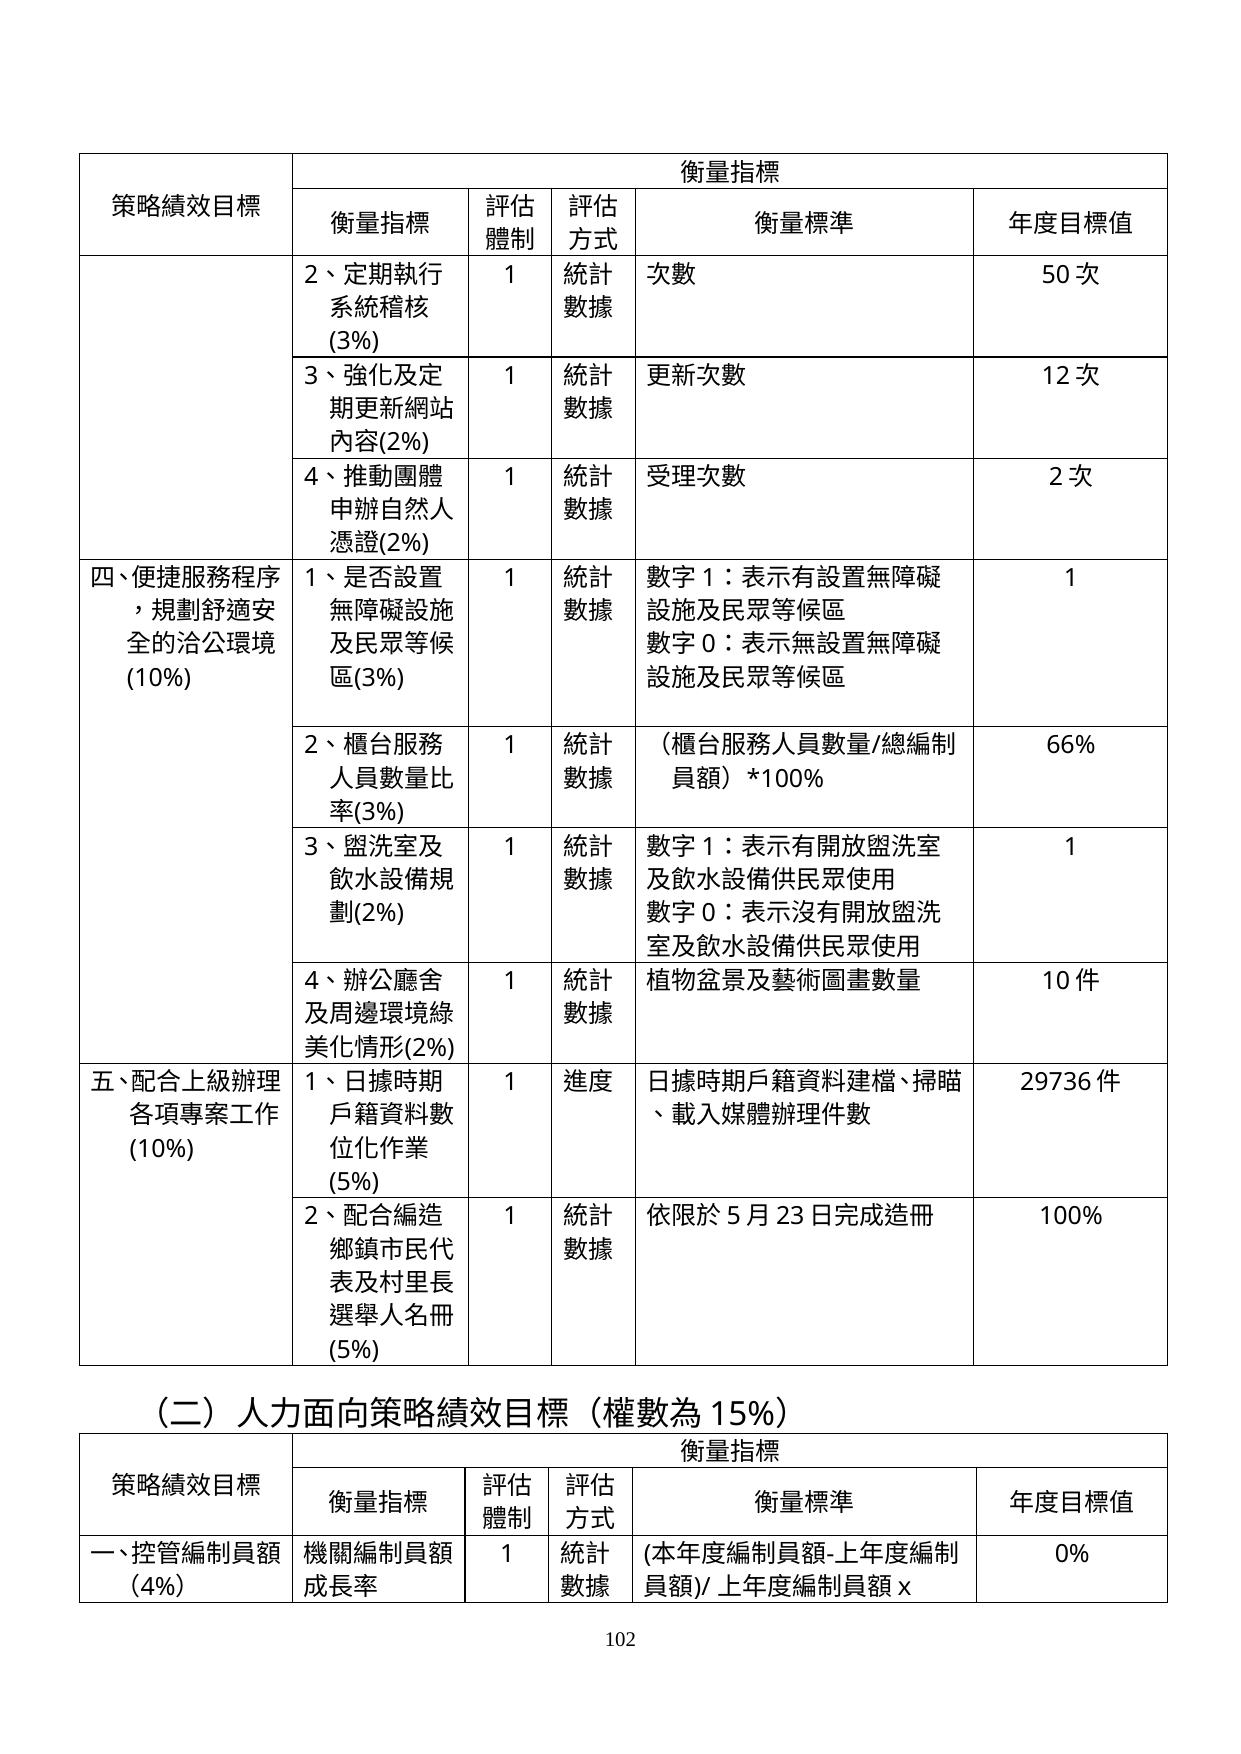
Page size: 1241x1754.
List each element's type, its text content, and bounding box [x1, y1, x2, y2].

table_cell 年度目標值 [974, 189, 1167, 255]
table_cell 統計數據 [552, 1198, 635, 1365]
table_cell 年度目標值 [977, 1468, 1167, 1534]
table_cell 進度 [552, 1064, 635, 1197]
text （二）人力面向策略績效目標（權數為15%） [136, 1399, 1104, 1432]
table_cell 1 [466, 1536, 548, 1602]
table_cell 機關編制員額成長率 [293, 1536, 464, 1602]
table_cell 評估體制 [466, 1468, 548, 1534]
table_cell 1 [974, 828, 1167, 962]
table_cell 2、櫃台服務人員數量比率(3%) [293, 727, 468, 827]
table_cell 統計數據 [552, 256, 635, 356]
table_cell 1 [469, 1198, 551, 1365]
table_cell 1 [469, 459, 551, 558]
table_cell （櫃台服務人員數量/總編制員額）*100% [636, 727, 973, 827]
table_cell 統計數據 [552, 963, 635, 1063]
table_cell 受理次數 [636, 459, 973, 558]
table_cell 12次 [974, 358, 1167, 457]
table_cell 統計數據 [552, 358, 635, 457]
table_cell [80, 256, 292, 558]
table_cell 50次 [974, 256, 1167, 356]
table_cell 統計數據 [549, 1536, 632, 1602]
table_cell 10件 [974, 963, 1167, 1063]
table_cell 1 [469, 727, 551, 827]
table_cell 66% [974, 727, 1167, 827]
table_cell 1 [469, 1064, 551, 1197]
table_cell 評估體制 [469, 189, 551, 255]
table_cell 數字1：表示有開放盥洗室及飲水設備供民眾使用 數字0：表示沒有開放盥洗室及飲水設備供民眾使用 [636, 828, 973, 962]
table_cell 1 [469, 256, 551, 356]
table_cell 4、辦公廳舍及周邊環境綠美化情形(2%) [293, 963, 468, 1063]
table_cell 統計數據 [552, 828, 635, 962]
table_cell 植物盆景及藝術圖畫數量 [636, 963, 973, 1063]
table_cell 次數 [636, 256, 973, 356]
table_cell 衡量標準 [636, 189, 973, 255]
table_cell 更新次數 [636, 358, 973, 457]
table_cell 1、是否設置無障礙設施及民眾等候區(3%) [293, 560, 468, 726]
table_header 衡量指標 [293, 154, 1167, 188]
table_cell 2、定期執行系統稽核(3%) [293, 256, 468, 356]
table_cell 1 [469, 358, 551, 457]
table_cell 1、日據時期戶籍資料數位化作業(5%) [293, 1064, 468, 1197]
table_header 策略績效目標 [80, 1434, 292, 1534]
table_cell 統計數據 [552, 727, 635, 827]
table_cell 數字1：表示有設置無障礙設施及民眾等候區 數字0：表示無設置無障礙設施及民眾等候區 [636, 560, 973, 726]
table_cell 四、便捷服務程序，規劃舒適安全的洽公環境 (10%) [80, 560, 292, 1063]
table_cell 五、配合上級辦理各項專案工作(10%) [80, 1064, 292, 1197]
table_cell 4、推動團體申辦自然人憑證(2%) [293, 459, 468, 558]
table_cell 1 [469, 828, 551, 962]
table_header 策略績效目標 [80, 154, 292, 255]
table_cell 0% [977, 1536, 1167, 1602]
table_cell 統計數據 [552, 459, 635, 558]
table_cell 日據時期戶籍資料建檔、掃瞄、載入媒體辦理件數 [636, 1064, 973, 1197]
table_cell 評估方式 [552, 189, 635, 255]
table_cell 3、強化及定期更新網站內容(2%) [293, 358, 468, 457]
table_cell 100% [974, 1198, 1167, 1365]
table_cell [80, 1197, 292, 1365]
table_cell 1 [469, 963, 551, 1063]
table_cell 統計數據 [552, 560, 635, 726]
table_cell 衡量指標 [293, 189, 468, 255]
table_cell (本年度編制員額-上年度編制員額)/ 上年度編制員額ｘ [633, 1536, 976, 1602]
table_cell 衡量標準 [633, 1468, 976, 1534]
table_cell 2次 [974, 459, 1167, 558]
table_cell 一、控管編制員額（4%） [80, 1536, 292, 1602]
table_cell 3、盥洗室及飲水設備規劃(2%) [293, 828, 468, 962]
table_cell 1 [469, 560, 551, 726]
table_cell 1 [974, 560, 1167, 726]
table_header 衡量指標 [293, 1434, 1167, 1467]
table_cell 依限於5月23日完成造冊 [636, 1198, 973, 1365]
table_cell 29736件 [974, 1064, 1167, 1197]
table_cell 衡量指標 [293, 1468, 464, 1534]
table_cell 評估方式 [549, 1468, 632, 1534]
table_cell 2、配合編造鄉鎮市民代表及村里長選舉人名冊(5%) [293, 1198, 468, 1365]
